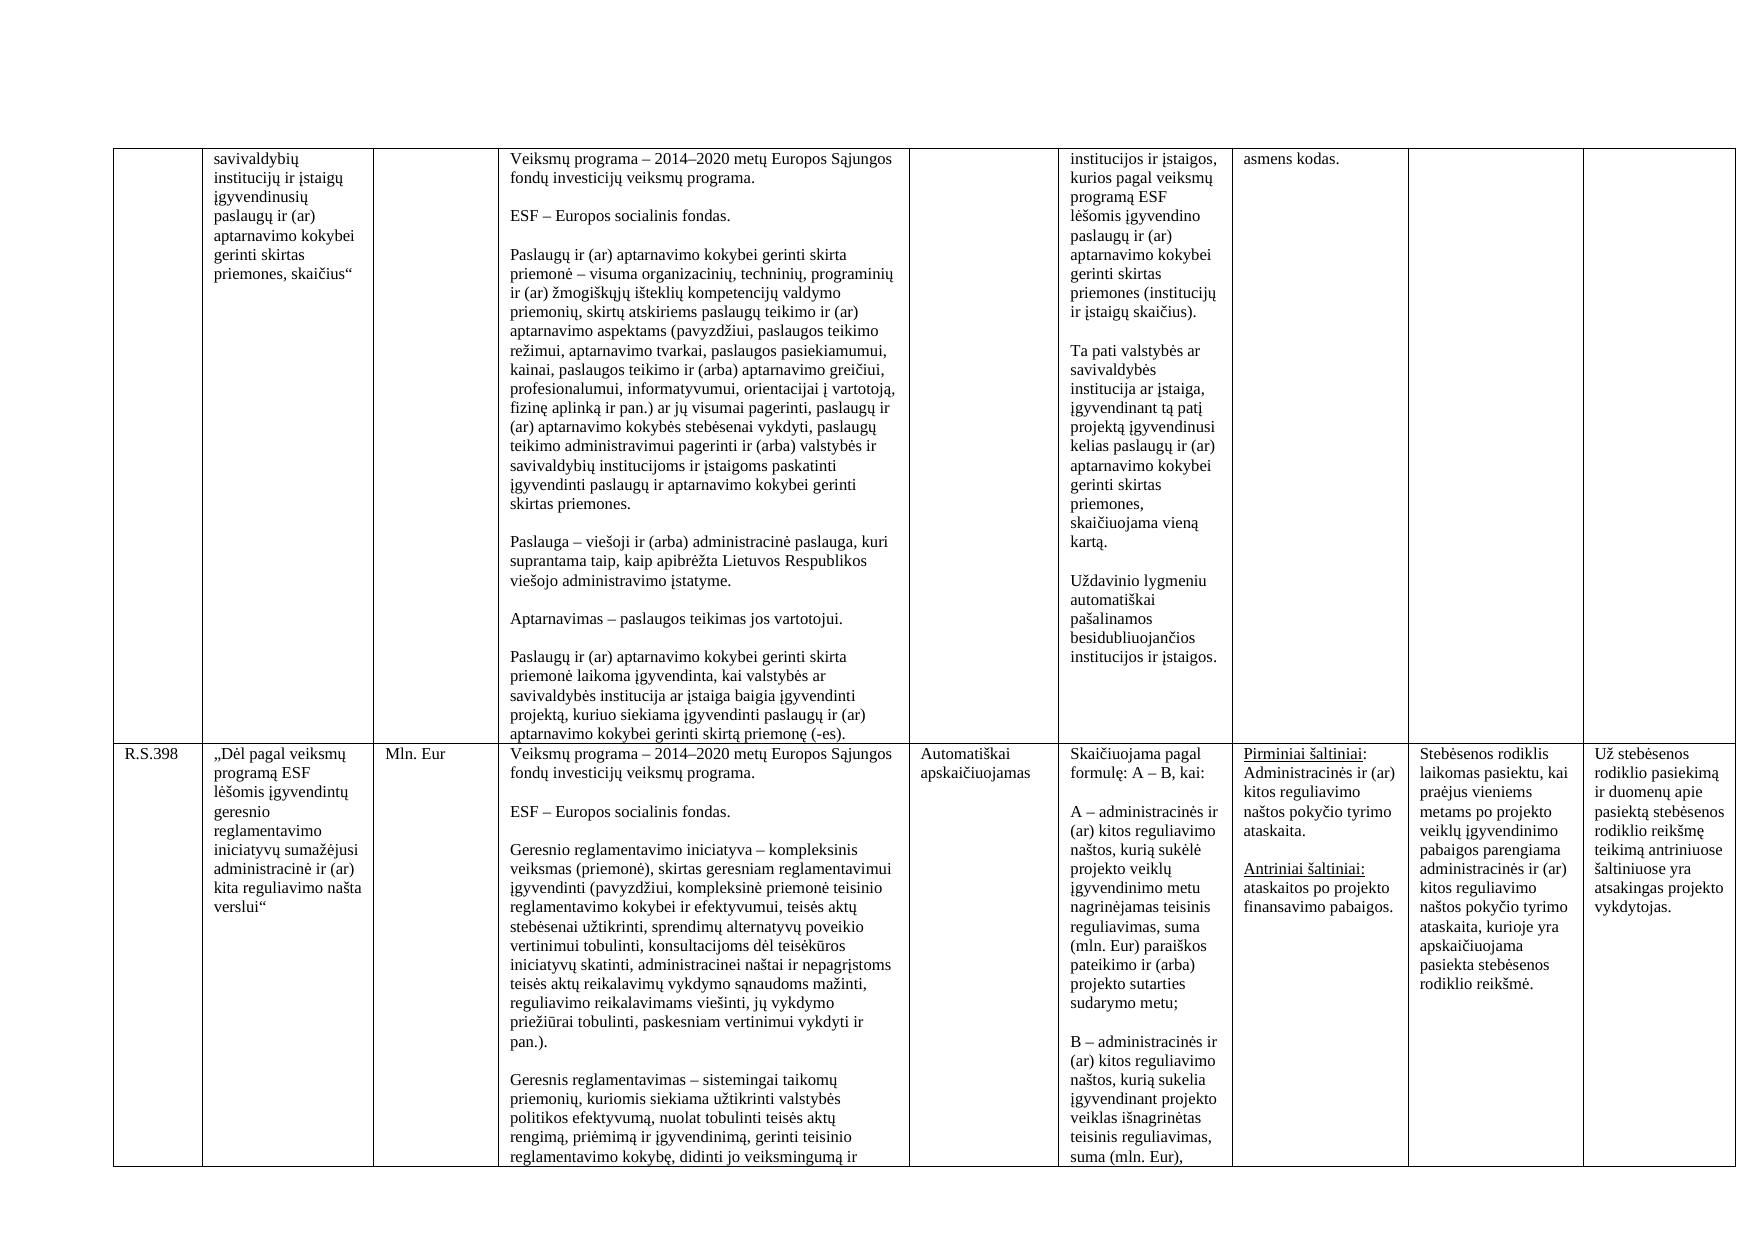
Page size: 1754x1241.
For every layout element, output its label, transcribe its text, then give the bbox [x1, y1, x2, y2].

table_cell „Dėl pagal veiksmų programą ESF lėšomis įgyvendintų geresnio reglamentavimo iniciatyvų sumažėjusi administracinė ir (ar) kita reguliavimo našta verslui“ [203, 744, 373, 1166]
table_cell [114, 149, 202, 743]
table_cell Stebėsenos rodiklis laikomas pasiektu, kai praėjus vieniems metams po projekto veiklų įgyvendinimo pabaigos parengiama administracinės ir (ar) kitos reguliavimo naštos pokyčio tyrimo ataskaita, kurioje yra apskaičiuojama pasiekta stebėsenos rodiklio reikšmė. [1409, 744, 1583, 1166]
table_cell savivaldybių institucijų ir įstaigų įgyvendinusių paslaugų ir (ar) aptarnavimo kokybei gerinti skirtas priemones, skaičius“ [203, 149, 373, 743]
table_cell asmens kodas. [1233, 149, 1408, 743]
table_cell [1584, 149, 1735, 743]
table_cell institucijos ir įstaigos, kurios pagal veiksmų programą ESF lėšomis įgyvendino paslaugų ir (ar) aptarnavimo kokybei gerinti skirtas priemones (institucijų ir įstaigų skaičius). Ta pati valstybės ar savivaldybės institucija ar įstaiga, įgyvendinant tą patį projektą įgyvendinusi kelias paslaugų ir (ar) aptarnavimo kokybei gerinti skirtas priemones, skaičiuojama vieną kartą. Uždavinio lygmeniu automatiškai pašalinamos besidubliuojančios institucijos ir įstaigos. [1059, 149, 1232, 743]
table_cell R.S.398 [114, 744, 202, 1166]
table_cell [374, 149, 498, 743]
table_cell Pirminiai šaltiniai: Administracinės ir (ar) kitos reguliavimo naštos pokyčio tyrimo ataskaita. Antriniai šaltiniai: ataskaitos po projekto finansavimo pabaigos. [1233, 744, 1408, 1166]
table_cell [1409, 149, 1583, 743]
table_cell Mln. Eur [374, 744, 498, 1166]
table_cell Automatiškai apskaičiuojamas [910, 744, 1058, 1166]
table_cell Už stebėsenos rodiklio pasiekimą ir duomenų apie pasiektą stebėsenos rodiklio reikšmę teikimą antriniuose šaltiniuose yra atsakingas projekto vykdytojas. [1584, 744, 1735, 1166]
table_cell Skaičiuojama pagal formulę: A – B, kai: A – administracinės ir (ar) kitos reguliavimo naštos, kurią sukėlė projekto veiklų įgyvendinimo metu nagrinėjamas teisinis reguliavimas, suma (mln. Eur) paraiškos pateikimo ir (arba) projekto sutarties sudarymo metu; B – administracinės ir (ar) kitos reguliavimo naštos, kurią sukelia įgyvendinant projekto veiklas išnagrinėtas teisinis reguliavimas, suma (mln. Eur), [1059, 744, 1232, 1166]
table_cell Veiksmų programa – 2014–2020 metų Europos Sąjungos fondų investicijų veiksmų programa. ESF – Europos socialinis fondas. Paslaugų ir (ar) aptarnavimo kokybei gerinti skirta priemonė – visuma organizacinių, techninių, programinių ir (ar) žmogiškųjų išteklių kompetencijų valdymo priemonių, skirtų atskiriems paslaugų teikimo ir (ar) aptarnavimo aspektams (pavyzdžiui, paslaugos teikimo režimui, aptarnavimo tvarkai, paslaugos pasiekiamumui, kainai, paslaugos teikimo ir (arba) aptarnavimo greičiui, profesionalumui, informatyvumui, orientacijai į vartotoją, fizinę aplinką ir pan.) ar jų visumai pagerinti, paslaugų ir (ar) aptarnavimo kokybės stebėsenai vykdyti, paslaugų teikimo administravimui pagerinti ir (arba) valstybės ir savivaldybių institucijoms ir įstaigoms paskatinti įgyvendinti paslaugų ir aptarnavimo kokybei gerinti skirtas priemones. Paslauga – viešoji ir (arba) administracinė paslauga, kuri suprantama taip, kaip apibrėžta Lietuvos Respublikos viešojo administravimo įstatyme. Aptarnavimas – paslaugos teikimas jos vartotojui. Paslaugų ir (ar) aptarnavimo kokybei gerinti skirta priemonė laikoma įgyvendinta, kai valstybės ar savivaldybės institucija ar įstaiga baigia įgyvendinti projektą, kuriuo siekiama įgyvendinti paslaugų ir (ar) aptarnavimo kokybei gerinti skirtą priemonę (-es). [499, 149, 909, 743]
table_cell Veiksmų programa – 2014–2020 metų Europos Sąjungos fondų investicijų veiksmų programa. ESF – Europos socialinis fondas. Geresnio reglamentavimo iniciatyva – kompleksinis veiksmas (priemonė), skirtas geresniam reglamentavimui įgyvendinti (pavyzdžiui, kompleksinė priemonė teisinio reglamentavimo kokybei ir efektyvumui, teisės aktų stebėsenai užtikrinti, sprendimų alternatyvų poveikio vertinimui tobulinti, konsultacijoms dėl teisėkūros iniciatyvų skatinti, administracinei naštai ir nepagrįstoms teisės aktų reikalavimų vykdymo sąnaudoms mažinti, reguliavimo reikalavimams viešinti, jų vykdymo priežiūrai tobulinti, paskesniam vertinimui vykdyti ir pan.). Geresnis reglamentavimas – sistemingai taikomų priemonių, kuriomis siekiama užtikrinti valstybės politikos efektyvumą, nuolat tobulinti teisės aktų rengimą, priėmimą ir įgyvendinimą, gerinti teisinio reglamentavimo kokybę, didinti jo veiksmingumą ir [499, 744, 909, 1166]
table_cell [910, 149, 1058, 743]
